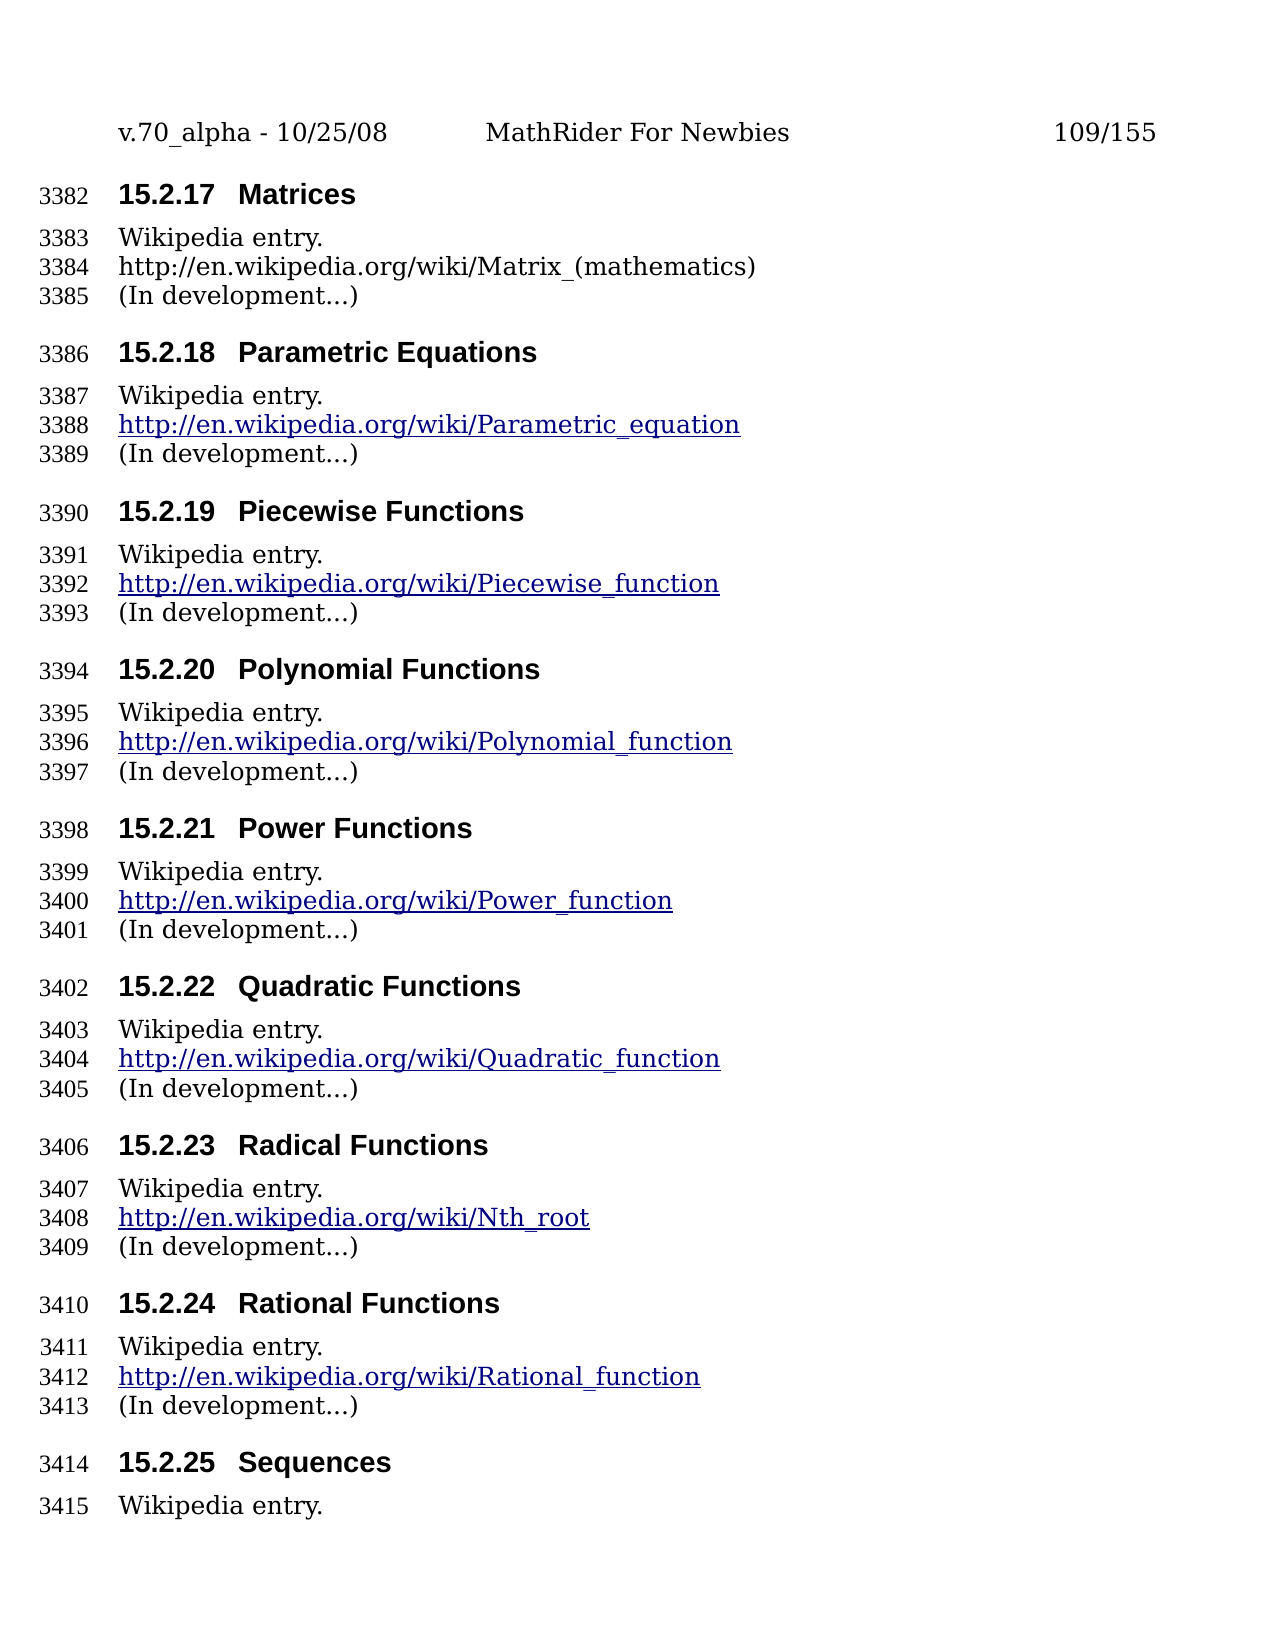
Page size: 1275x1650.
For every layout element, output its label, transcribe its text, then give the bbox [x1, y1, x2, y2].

text http://en.wikipedia.org/wiki/Polynomial_function [118, 728, 1157, 757]
subtitle Parametric Equations [118, 335, 1157, 369]
text http://en.wikipedia.org/wiki/Rational_function [118, 1362, 1157, 1391]
text Wikipedia entry. [118, 1016, 1157, 1045]
subtitle Piecewise Functions [118, 494, 1157, 527]
text http://en.wikipedia.org/wiki/Quadratic_function [118, 1045, 1157, 1074]
text (In development...) [118, 757, 1157, 786]
text (In development...) [118, 915, 1157, 944]
text http://en.wikipedia.org/wiki/Parametric_equation [118, 411, 1157, 440]
text http://en.wikipedia.org/wiki/Matrix_(mathematics) [118, 252, 1157, 281]
text Wikipedia entry. [118, 540, 1157, 569]
subtitle Rational Functions [118, 1287, 1157, 1320]
text (In development...) [118, 281, 1157, 310]
text (In development...) [118, 598, 1157, 627]
text Wikipedia entry. [118, 223, 1157, 252]
text Wikipedia entry. [118, 857, 1157, 886]
subtitle Radical Functions [118, 1128, 1157, 1162]
text Wikipedia entry. [118, 1333, 1157, 1362]
subtitle Polynomial Functions [118, 652, 1157, 686]
subtitle Quadratic Functions [118, 969, 1157, 1003]
text (In development...) [118, 1391, 1157, 1420]
subtitle Power Functions [118, 811, 1157, 844]
text Wikipedia entry. [118, 1174, 1157, 1203]
text Wikipedia entry. [118, 381, 1157, 411]
text http://en.wikipedia.org/wiki/Nth_root [118, 1203, 1157, 1232]
subtitle Matrices [118, 177, 1157, 210]
text Wikipedia entry. [118, 698, 1157, 728]
text Wikipedia entry. [118, 1491, 1157, 1520]
text (In development...) [118, 1232, 1157, 1262]
text (In development...) [118, 1074, 1157, 1103]
subtitle Sequences [118, 1445, 1157, 1479]
text (In development...) [118, 440, 1157, 469]
text http://en.wikipedia.org/wiki/Piecewise_function [118, 569, 1157, 598]
text http://en.wikipedia.org/wiki/Power_function [118, 886, 1157, 915]
